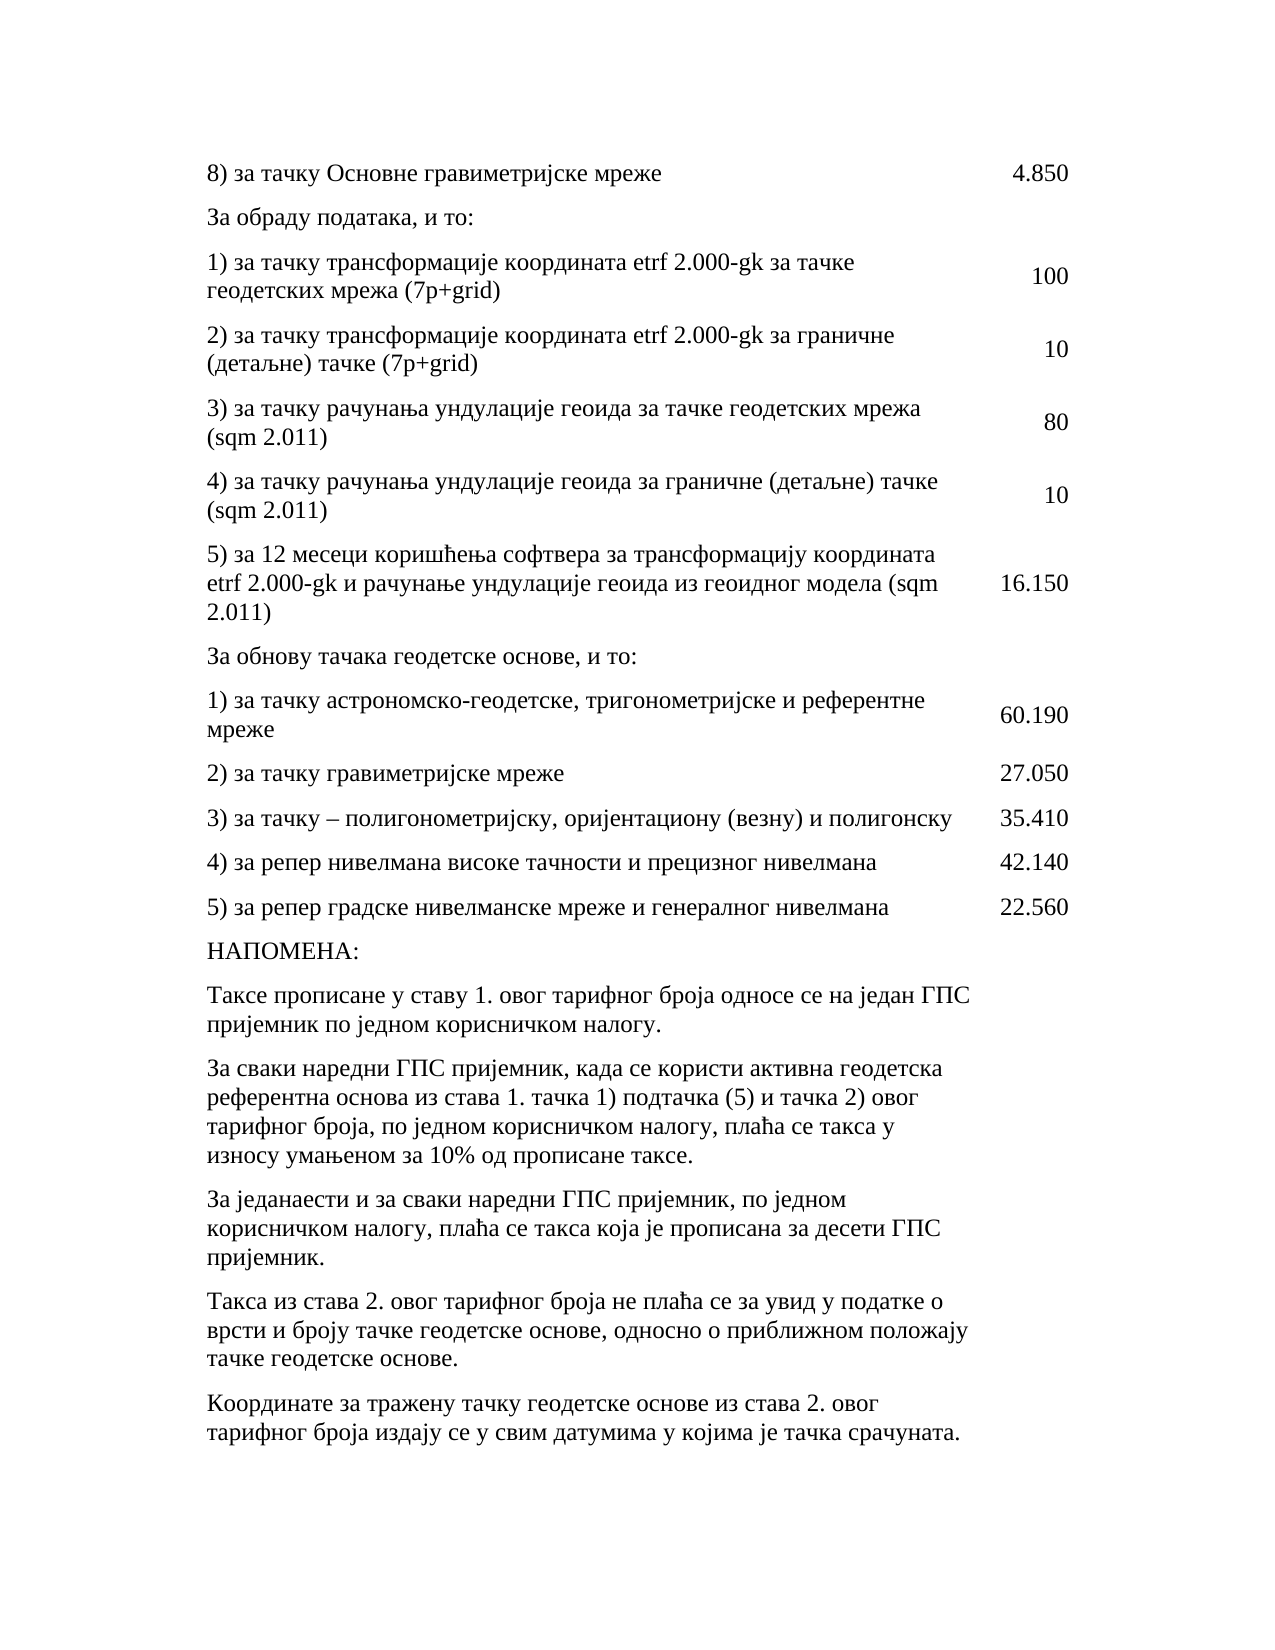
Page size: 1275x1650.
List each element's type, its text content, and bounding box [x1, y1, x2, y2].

table_cell За обраду података, и то: [199, 194, 979, 239]
table_cell 4.850 [979, 150, 1076, 194]
table_cell [979, 1046, 1076, 1176]
table_cell 80 [979, 385, 1076, 458]
table_cell 27.050 [979, 751, 1076, 795]
table_cell [979, 973, 1076, 1046]
table_cell Таксе прописане у ставу 1. овог тарифног броја односе се на један ГПС пријемник по једном корисничком налогу. [199, 973, 979, 1046]
table_cell [979, 928, 1076, 972]
table_cell 5) за 12 месеци коришћења софтвера за трансформацију координата etrf 2.000-gk и рачунање ундулације геоида из геоидног модела (sqm 2.011) [199, 531, 979, 633]
table_cell Координате за тражену тачку геодетске основе из става 2. овог тарифног броја издају се у свим датумима у којима је тачка срачуната. [199, 1380, 979, 1453]
table_cell 16.150 [979, 531, 1076, 633]
table_cell НАПОМЕНА: [199, 928, 979, 972]
table_cell 4) за репер нивелмана високе тачности и прецизног нивелмана [199, 839, 979, 884]
table_cell 3) за тачку рачунања ундулације геоида за тачке геодетских мрежа (sqm 2.011) [199, 385, 979, 458]
table_cell [979, 633, 1076, 677]
table_cell 1) за тачку трансформације координата etrf 2.000-gk за тачке геодетских мрежа (7p+grid) [199, 239, 979, 312]
table_cell 10 [979, 458, 1076, 531]
table_cell [979, 1176, 1076, 1278]
table_cell 35.410 [979, 795, 1076, 839]
table_cell За обнову тачака геодетске основе, и то: [199, 633, 979, 677]
table_cell 1) за тачку астрономско-геодетске, тригонометријске и референтне мреже [199, 678, 979, 751]
table_cell 4) за тачку рачунања ундулације геоида за граничне (детаљне) тачке (sqm 2.011) [199, 458, 979, 531]
table_cell 2) за тачку трансформације координата etrf 2.000-gk за граничне (детаљне) тачке (7p+grid) [199, 312, 979, 385]
table_cell [979, 1380, 1076, 1453]
table_cell [979, 1278, 1076, 1380]
table_cell Такса из става 2. овог тарифног броја не плаћа се за увид у податке о врсти и броју тачке геодетске основе, односно о приближном положају тачке геодетске основе. [199, 1278, 979, 1380]
table_cell За једанаести и за сваки наредни ГПС пријемник, по једном корисничком налогу, плаћа се такса која је прописана за десети ГПС пријемник. [199, 1176, 979, 1278]
table_cell 10 [979, 312, 1076, 385]
table_cell 8) за тачку Основне гравиметријске мреже [199, 150, 979, 194]
table_cell 2) за тачку гравиметријске мреже [199, 751, 979, 795]
table_cell 100 [979, 239, 1076, 312]
table_cell 5) за репер градске нивелманске мреже и генералног нивелмана [199, 884, 979, 928]
table_cell [979, 194, 1076, 239]
table_cell 60.190 [979, 678, 1076, 751]
table_cell 42.140 [979, 839, 1076, 884]
table_cell 3) за тачку – полигонометријску, оријентациону (везну) и полигонску [199, 795, 979, 839]
table_cell За сваки наредни ГПС пријемник, када се користи активна геодетска референтна основа из става 1. тачка 1) подтачка (5) и тачка 2) овог тарифног броја, по једном корисничком налогу, плаћа се такса у износу умањеном за 10% од прописане таксе. [199, 1046, 979, 1176]
table_cell 22.560 [979, 884, 1076, 928]
